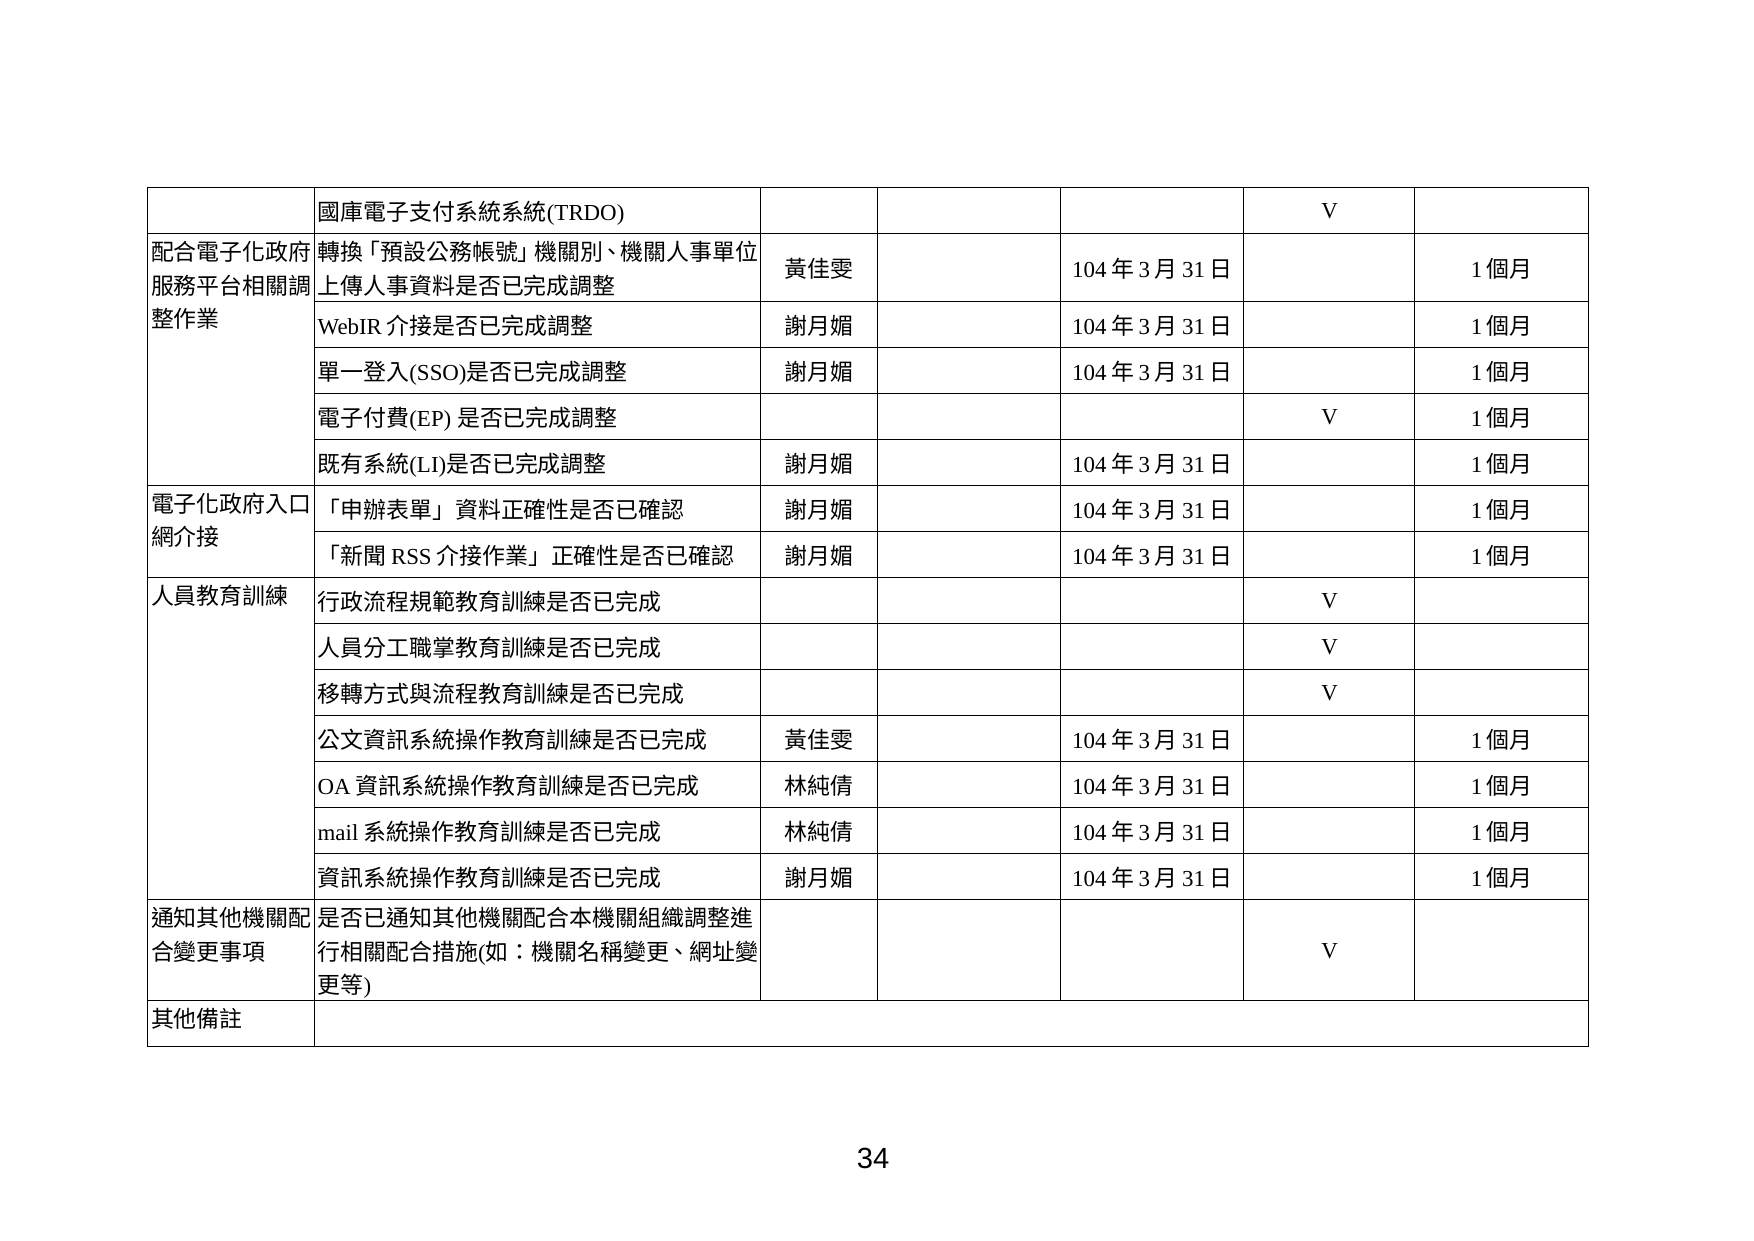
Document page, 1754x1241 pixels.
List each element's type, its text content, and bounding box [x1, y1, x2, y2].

table_cell WebIR介接是否已完成調整 [315, 302, 760, 347]
table_cell [878, 624, 1060, 669]
table_cell [878, 394, 1060, 439]
table_cell 104年3月31日 [1061, 808, 1243, 853]
table_cell V [1244, 900, 1414, 1000]
table_cell [878, 348, 1060, 393]
table_cell 1個月 [1415, 394, 1588, 439]
table_cell [1244, 808, 1414, 853]
table_cell [1244, 486, 1414, 531]
table_cell [1061, 900, 1243, 1000]
table_cell [761, 394, 877, 439]
table_cell 通知其他機關配合變更事項 [148, 900, 314, 1000]
table_cell [878, 532, 1060, 577]
table_cell [315, 1001, 1588, 1046]
table_cell [761, 624, 877, 669]
table_cell 電子付費(EP) 是否已完成調整 [315, 394, 760, 439]
table_cell 既有系統(LI)是否已完成調整 [315, 440, 760, 485]
table_cell [878, 578, 1060, 623]
table_cell [878, 670, 1060, 715]
table_cell 配合電子化政府服務平台相關調整作業 [148, 234, 314, 485]
table_cell 104年3月31日 [1061, 302, 1243, 347]
table_cell 謝月媚 [761, 854, 877, 899]
table_cell [1244, 854, 1414, 899]
table_cell [1244, 234, 1414, 301]
table_cell [878, 716, 1060, 761]
table_cell 單一登入(SSO)是否已完成調整 [315, 348, 760, 393]
table_cell V [1244, 670, 1414, 715]
table_cell 104年3月31日 [1061, 762, 1243, 807]
table_cell 1個月 [1415, 302, 1588, 347]
table_cell 國庫電子支付系統系統(TRDO) [315, 188, 760, 233]
table_cell 電子化政府入口網介接 [148, 486, 314, 577]
table_cell [1244, 302, 1414, 347]
table_cell 「新聞RSS介接作業」正確性是否已確認 [315, 532, 760, 577]
table_cell [1415, 578, 1588, 623]
table_cell [761, 188, 877, 233]
table_cell [761, 900, 877, 1000]
table_cell 行政流程規範教育訓練是否已完成 [315, 578, 760, 623]
table_cell 林純倩 [761, 808, 877, 853]
table_cell mail系統操作教育訓練是否已完成 [315, 808, 760, 853]
table_cell V [1244, 624, 1414, 669]
table_cell [878, 900, 1060, 1000]
table_cell 1個月 [1415, 762, 1588, 807]
table_cell 謝月媚 [761, 302, 877, 347]
table_cell 104年3月31日 [1061, 348, 1243, 393]
table_cell 1個月 [1415, 854, 1588, 899]
table_cell [148, 188, 314, 233]
table_cell [878, 854, 1060, 899]
table_cell V [1244, 188, 1414, 233]
table_cell 是否已通知其他機關配合本機關組織調整進行相關配合措施(如：機關名稱變更、網址變更等) [315, 900, 760, 1000]
table_cell 104年3月31日 [1061, 234, 1243, 301]
table_cell [1244, 532, 1414, 577]
table_cell [878, 440, 1060, 485]
table_cell 「申辦表單」資料正確性是否已確認 [315, 486, 760, 531]
table_cell [878, 762, 1060, 807]
table_cell [1244, 440, 1414, 485]
table_cell 謝月媚 [761, 532, 877, 577]
table_cell 轉換「預設公務帳號」機關別、機關人事單位上傳人事資料是否已完成調整 [315, 234, 760, 301]
table_cell 林純倩 [761, 762, 877, 807]
table_cell 104年3月31日 [1061, 440, 1243, 485]
table_cell 1個月 [1415, 532, 1588, 577]
table_cell [1415, 188, 1588, 233]
table_cell 1個月 [1415, 234, 1588, 301]
table_cell [878, 486, 1060, 531]
table_cell 謝月媚 [761, 486, 877, 531]
table_cell [1061, 188, 1243, 233]
table_cell 1個月 [1415, 486, 1588, 531]
table_cell 1個月 [1415, 716, 1588, 761]
table_cell OA資訊系統操作教育訓練是否已完成 [315, 762, 760, 807]
table_cell 謝月媚 [761, 348, 877, 393]
table_cell V [1244, 578, 1414, 623]
table_cell [1415, 670, 1588, 715]
table_cell [1244, 716, 1414, 761]
table_cell 1個月 [1415, 440, 1588, 485]
table_cell [1415, 900, 1588, 1000]
table_cell 資訊系統操作教育訓練是否已完成 [315, 854, 760, 899]
table_cell 104年3月31日 [1061, 716, 1243, 761]
table_cell [1061, 578, 1243, 623]
table_cell [1415, 624, 1588, 669]
table_cell [878, 808, 1060, 853]
table_cell 人員分工職掌教育訓練是否已完成 [315, 624, 760, 669]
table_cell 人員教育訓練 [148, 578, 314, 899]
table_cell [1244, 762, 1414, 807]
table_cell 移轉方式與流程教育訓練是否已完成 [315, 670, 760, 715]
table_cell 1個月 [1415, 808, 1588, 853]
table_cell 104年3月31日 [1061, 854, 1243, 899]
table_cell [878, 302, 1060, 347]
table_cell 104年3月31日 [1061, 486, 1243, 531]
table_cell 黃佳雯 [761, 716, 877, 761]
table_cell V [1244, 394, 1414, 439]
table_cell [1061, 624, 1243, 669]
table_cell [1244, 348, 1414, 393]
table_cell [878, 234, 1060, 301]
table_cell 公文資訊系統操作教育訓練是否已完成 [315, 716, 760, 761]
table_cell [878, 188, 1060, 233]
table_cell [1061, 670, 1243, 715]
table_cell [1061, 394, 1243, 439]
table_cell 黃佳雯 [761, 234, 877, 301]
table_cell 其他備註 [148, 1001, 314, 1046]
table_cell [761, 670, 877, 715]
table_cell 謝月媚 [761, 440, 877, 485]
table_cell 104年3月31日 [1061, 532, 1243, 577]
table_cell [761, 578, 877, 623]
table_cell 1個月 [1415, 348, 1588, 393]
